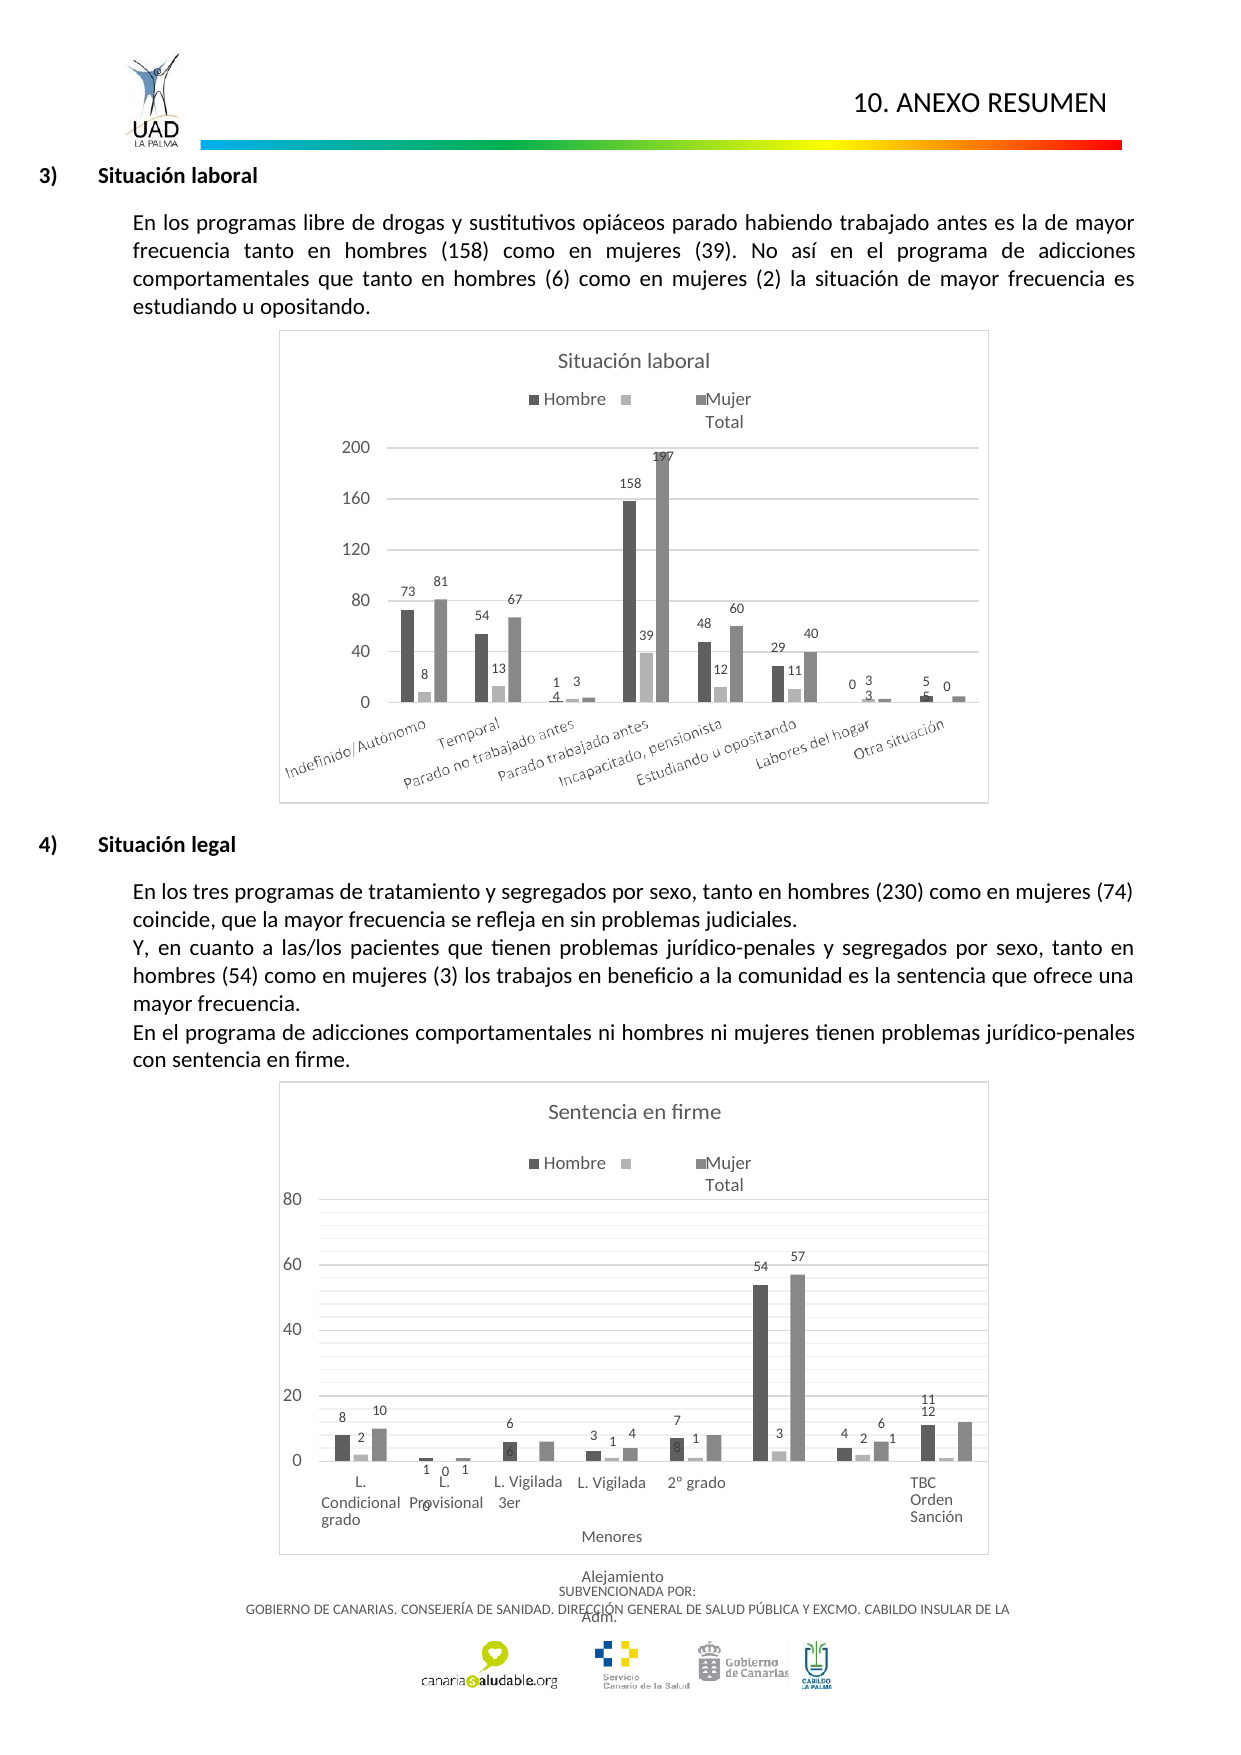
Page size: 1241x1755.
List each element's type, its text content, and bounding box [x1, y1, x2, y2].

text En el programa de adicciones comportamentales ni hombres ni mujeres tienen problemas jurídico-penales con sentencia en firme. [133, 1018, 1137, 1074]
list Situación legal [39, 831, 1170, 859]
text En los programas libre de drogas y sustitutivos opiáceos parado habiendo trabajado antes es la de mayor frecuencia tanto en hombres (158) como en mujeres (39). No así en el programa de adicciones comportamentales que tanto en hombres (6) como en mujeres (2) la situación de mayor frecuencia es estudiando u opositando. [133, 208, 1136, 321]
text Y, en cuanto a las/los pacientes que tienen problemas jurídico-penales y segregados por sexo, tanto en hombres (54) como en mujeres (3) los trabajos en beneficio a la comunidad es la sentencia que ofrece una mayor frecuencia. [133, 933, 1137, 1018]
text En los tres programas de tratamiento y segregados por sexo, tanto en hombres (230) como en mujeres (74) coincide, que la mayor frecuencia se refleja en sin problemas judiciales. [133, 877, 1136, 933]
list Situación laboral [39, 162, 1170, 189]
